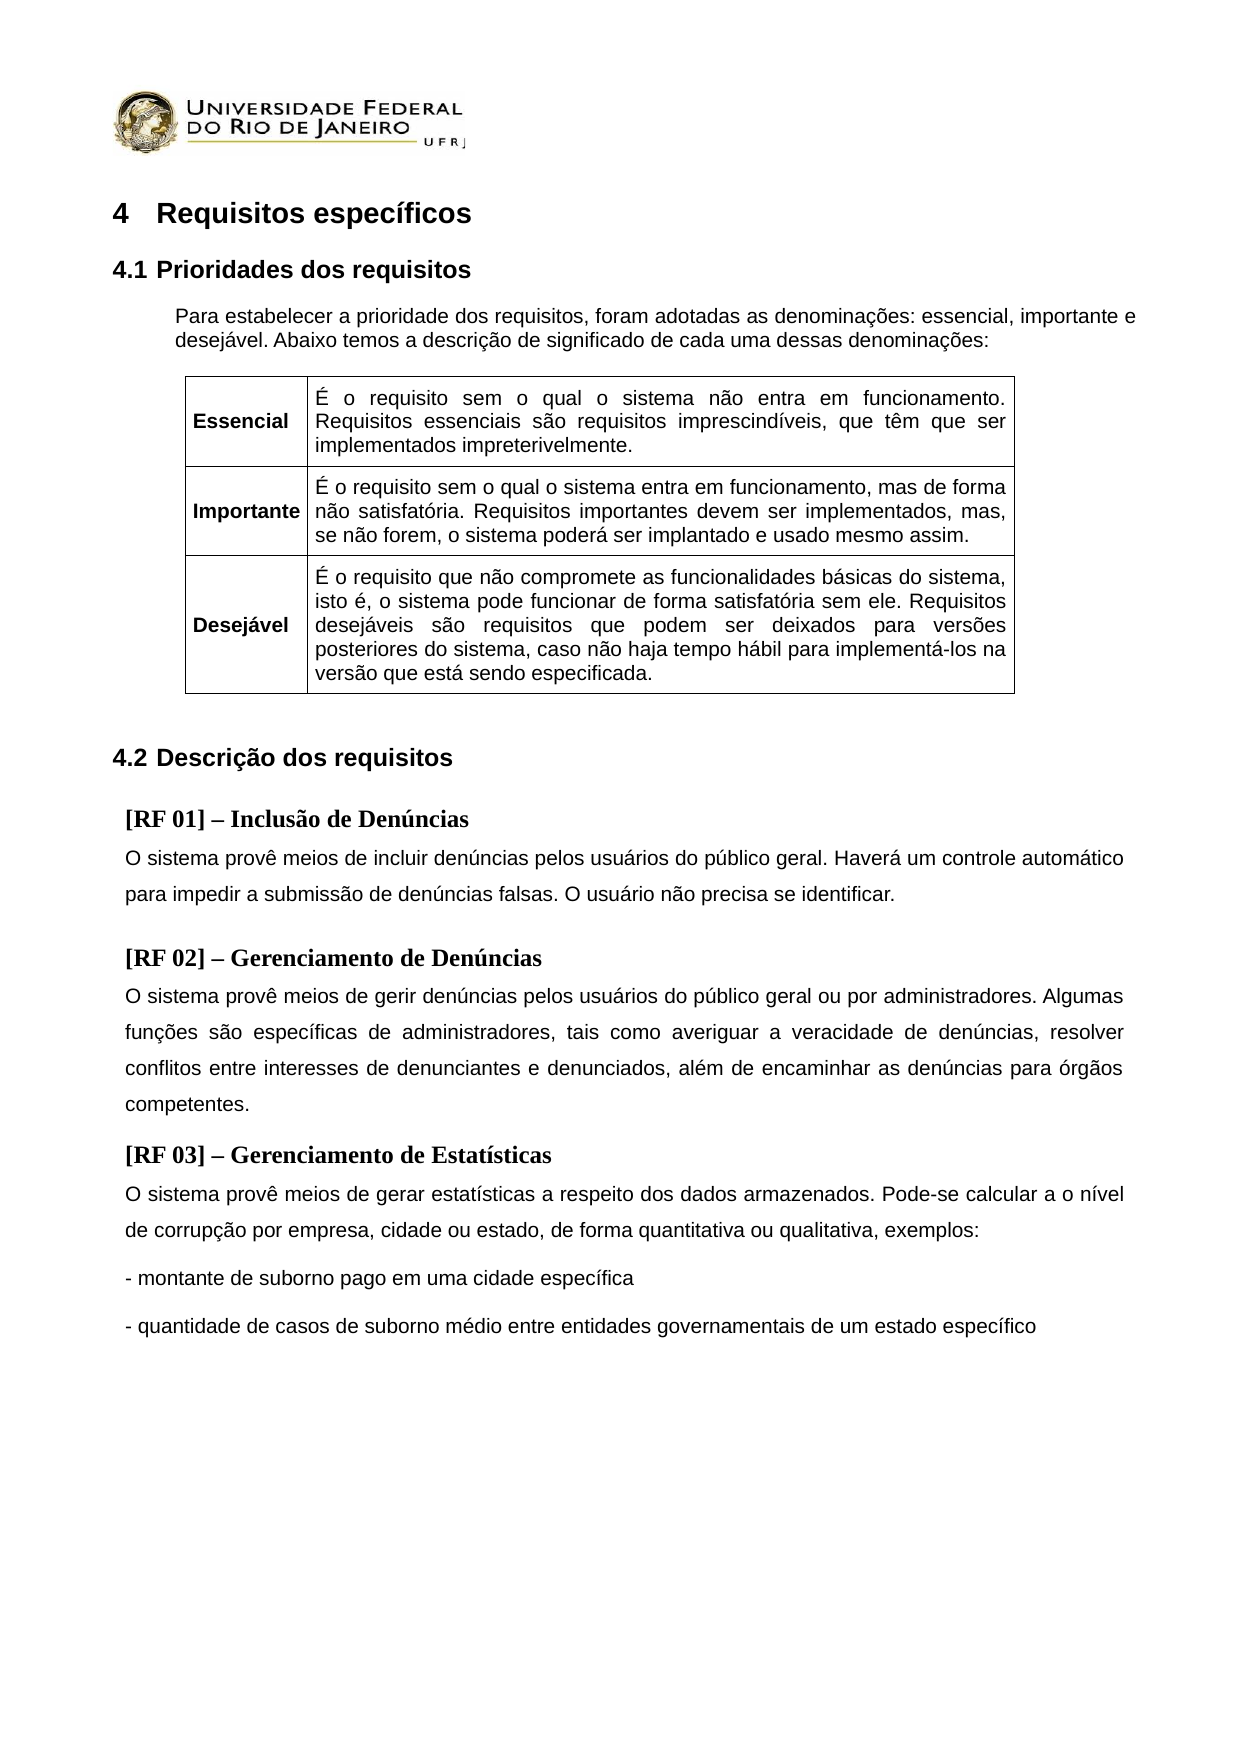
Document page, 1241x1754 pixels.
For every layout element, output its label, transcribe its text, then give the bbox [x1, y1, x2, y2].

table_cell É o requisito sem o qual o sistema entra em funcionamento, mas de forma não satisfatória. Requisitos importantes devem ser implementados, mas, se não forem, o sistema poderá ser implantado e usado mesmo assim. [308, 467, 1014, 555]
text [RF 01] – Inclusão de Denúncias [125, 804, 1125, 833]
text [RF 03] – Gerenciamento de Estatísticas [125, 1140, 1125, 1169]
table_cell Desejável [186, 556, 307, 693]
text - montante de suborno pago em uma cidade específica [125, 1266, 1125, 1290]
text O sistema provê meios de gerar estatísticas a respeito dos dados armazenados. Pode-se calcular a o nível de corrupção por empresa, cidade ou estado, de forma quantitativa ou qualitativa, exemplos: [125, 1181, 1125, 1241]
text Para estabelecer a prioridade dos requisitos, foram adotadas as denominações: essencial, importante e desejável. Abaixo temos a descrição de significado de cada uma dessas denominações: [175, 304, 1137, 352]
text - quantidade de casos de suborno médio entre entidades governamentais de um estado específico [125, 1314, 1125, 1338]
text [RF 02] – Gerenciamento de Denúncias [125, 943, 1125, 971]
table_header É o requisito sem o qual o sistema não entra em funcionamento. Requisitos essenciais são requisitos imprescindíveis, que têm que ser implementados impreterivelmente. [308, 377, 1014, 466]
text O sistema provê meios de gerir denúncias pelos usuários do público geral ou por administradores. Algumas funções são específicas de administradores, tais como averiguar a veracidade de denúncias, resolver conflitos entre interesses de denunciantes e denunciados, além de encaminhar as denúncias para órgãos competentes. [125, 984, 1125, 1116]
subtitle Descrição dos requisitos [112, 743, 1137, 771]
subtitle Requisitos específicos [112, 196, 1137, 230]
table_cell Importante [186, 467, 307, 555]
subtitle Prioridades dos requisitos [112, 255, 1137, 283]
table_cell É o requisito que não compromete as funcionalidades básicas do sistema, isto é, o sistema pode funcionar de forma satisfatória sem ele. Requisitos desejáveis são requisitos que podem ser deixados para versões posteriores do sistema, caso não haja tempo hábil para implementá-los na versão que está sendo especificada. [308, 556, 1014, 693]
table_header Essencial [186, 377, 307, 466]
text O sistema provê meios de incluir denúncias pelos usuários do público geral. Haverá um controle automático para impedir a submissão de denúncias falsas. O usuário não precisa se identificar. [125, 846, 1125, 906]
